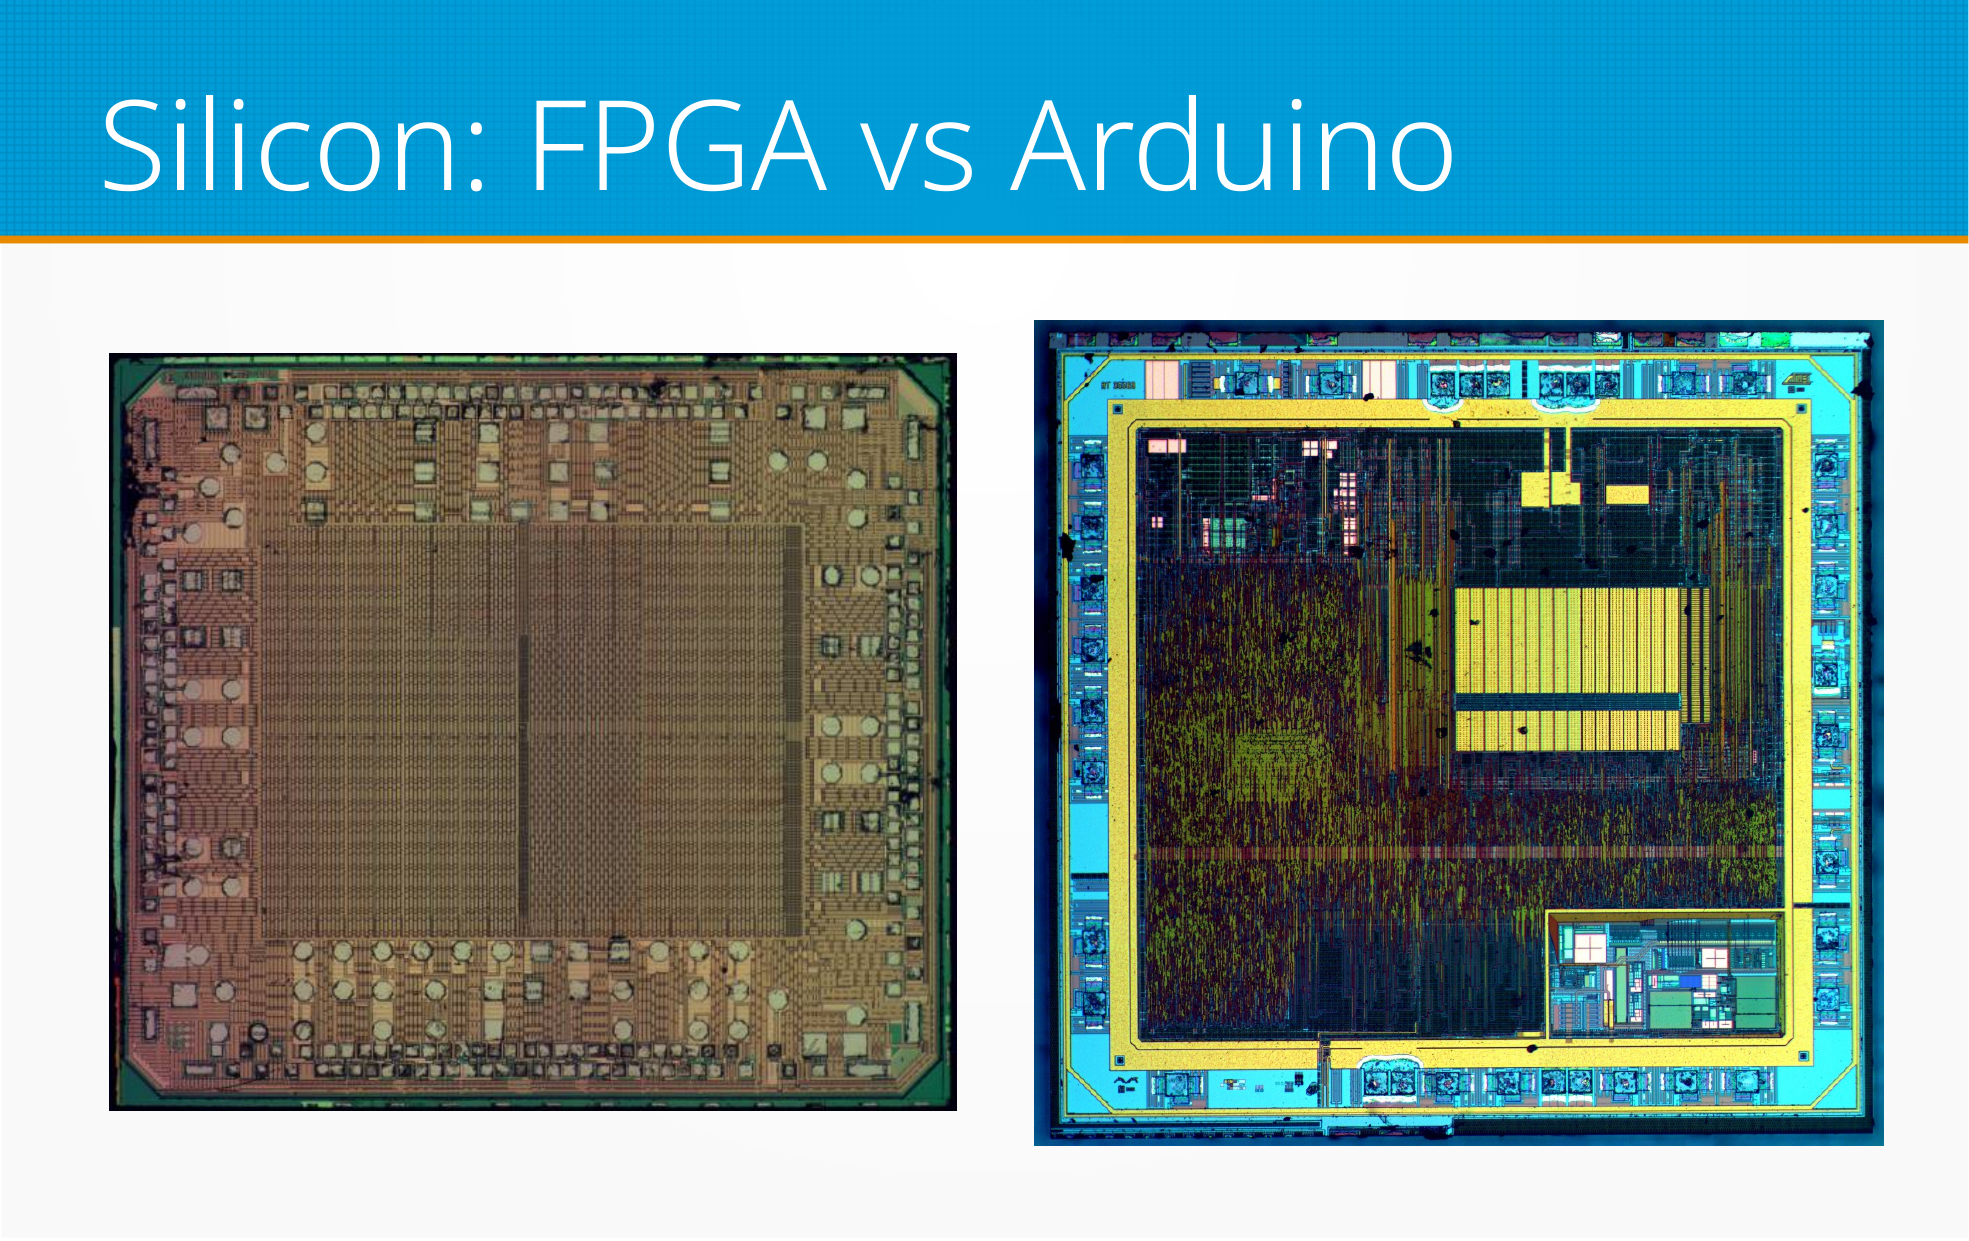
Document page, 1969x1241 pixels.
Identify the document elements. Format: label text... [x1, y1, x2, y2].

picture [0, 236, 1969, 1241]
title Silicon: FPGA vs Arduino [98, 19, 1870, 227]
